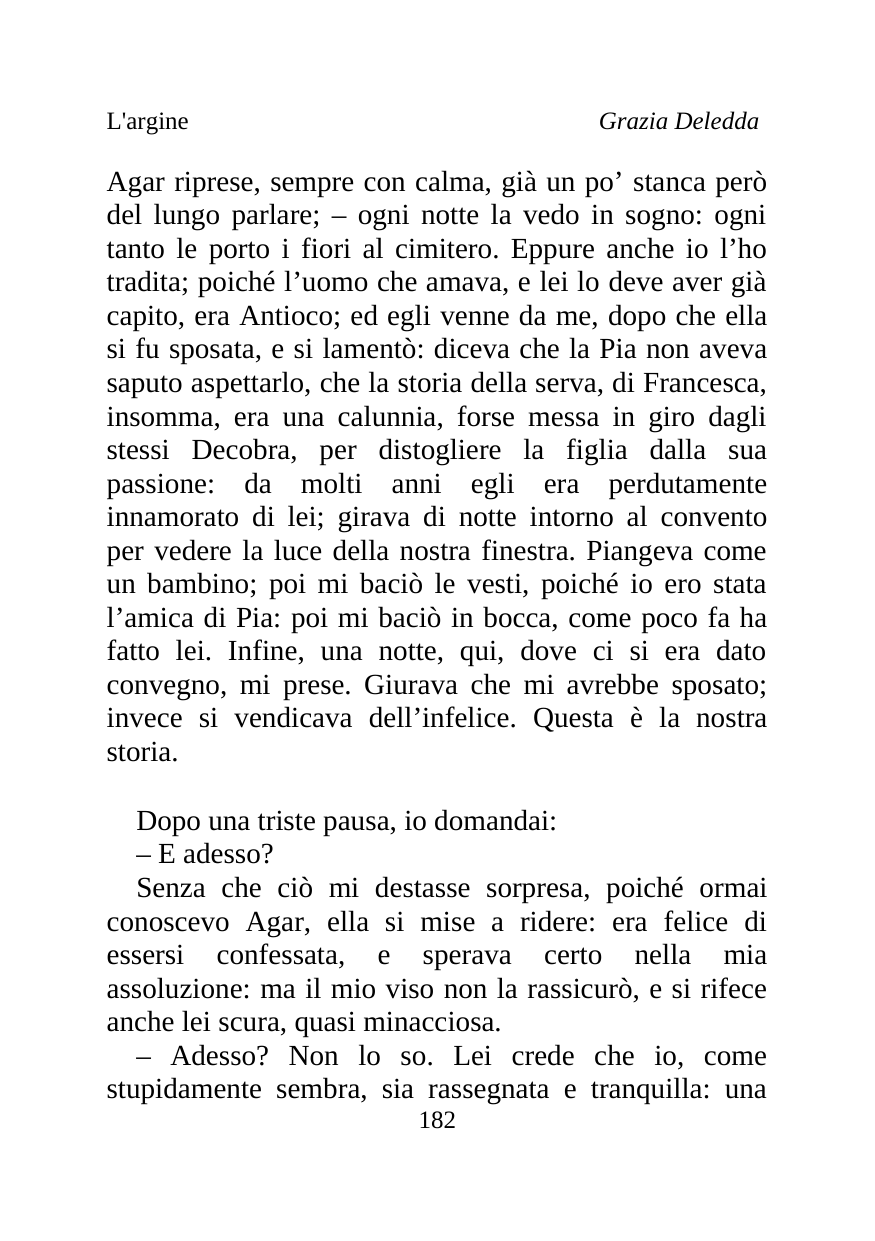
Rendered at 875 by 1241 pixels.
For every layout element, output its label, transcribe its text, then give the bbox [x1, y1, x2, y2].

text – E adesso? [106, 837, 768, 870]
text Dopo una triste pausa, io domandai: [106, 803, 768, 837]
text Senza che ciò mi destasse sorpresa, poiché ormai conoscevo Agar, ella si mise a ridere: era felice di essersi confessata, e sperava certo nella mia assoluzione: ma il mio viso non la rassicurò, e si rifece anche lei scura, quasi minacciosa. [106, 870, 768, 1038]
text Agar riprese, sempre con calma, già un po’ stanca però del lungo parlare; – ogni notte la vedo in sogno: ogni tanto le porto i fiori al cimitero. Eppure anche io l’ho tradita; poiché l’uomo che amava, e lei lo deve aver già capito, era Antioco; ed egli venne da me, dopo che ella si fu sposata, e si lamentò: diceva che la Pia non aveva saputo aspettarlo, che la storia della serva, di Francesca, insomma, era una calunnia, forse messa in giro dagli stessi Decobra, per distogliere la figlia dalla sua passione: da molti anni egli era perdutamente innamorato di lei; girava di notte intorno al convento per vedere la luce della nostra finestra. Piangeva come un bambino; poi mi baciò le vesti, poiché io ero stata l’amica di Pia: poi mi baciò in bocca, come poco fa ha fatto lei. Infine, una notte, qui, dove ci si era dato convegno, mi prese. Giurava che mi avrebbe sposato; invece si vendicava dell’infelice. Questa è la nostra storia. [106, 164, 768, 768]
text – Adesso? Non lo so. Lei crede che io, come stupidamente sembra, sia rassegnata e tranquilla: una [106, 1038, 768, 1105]
